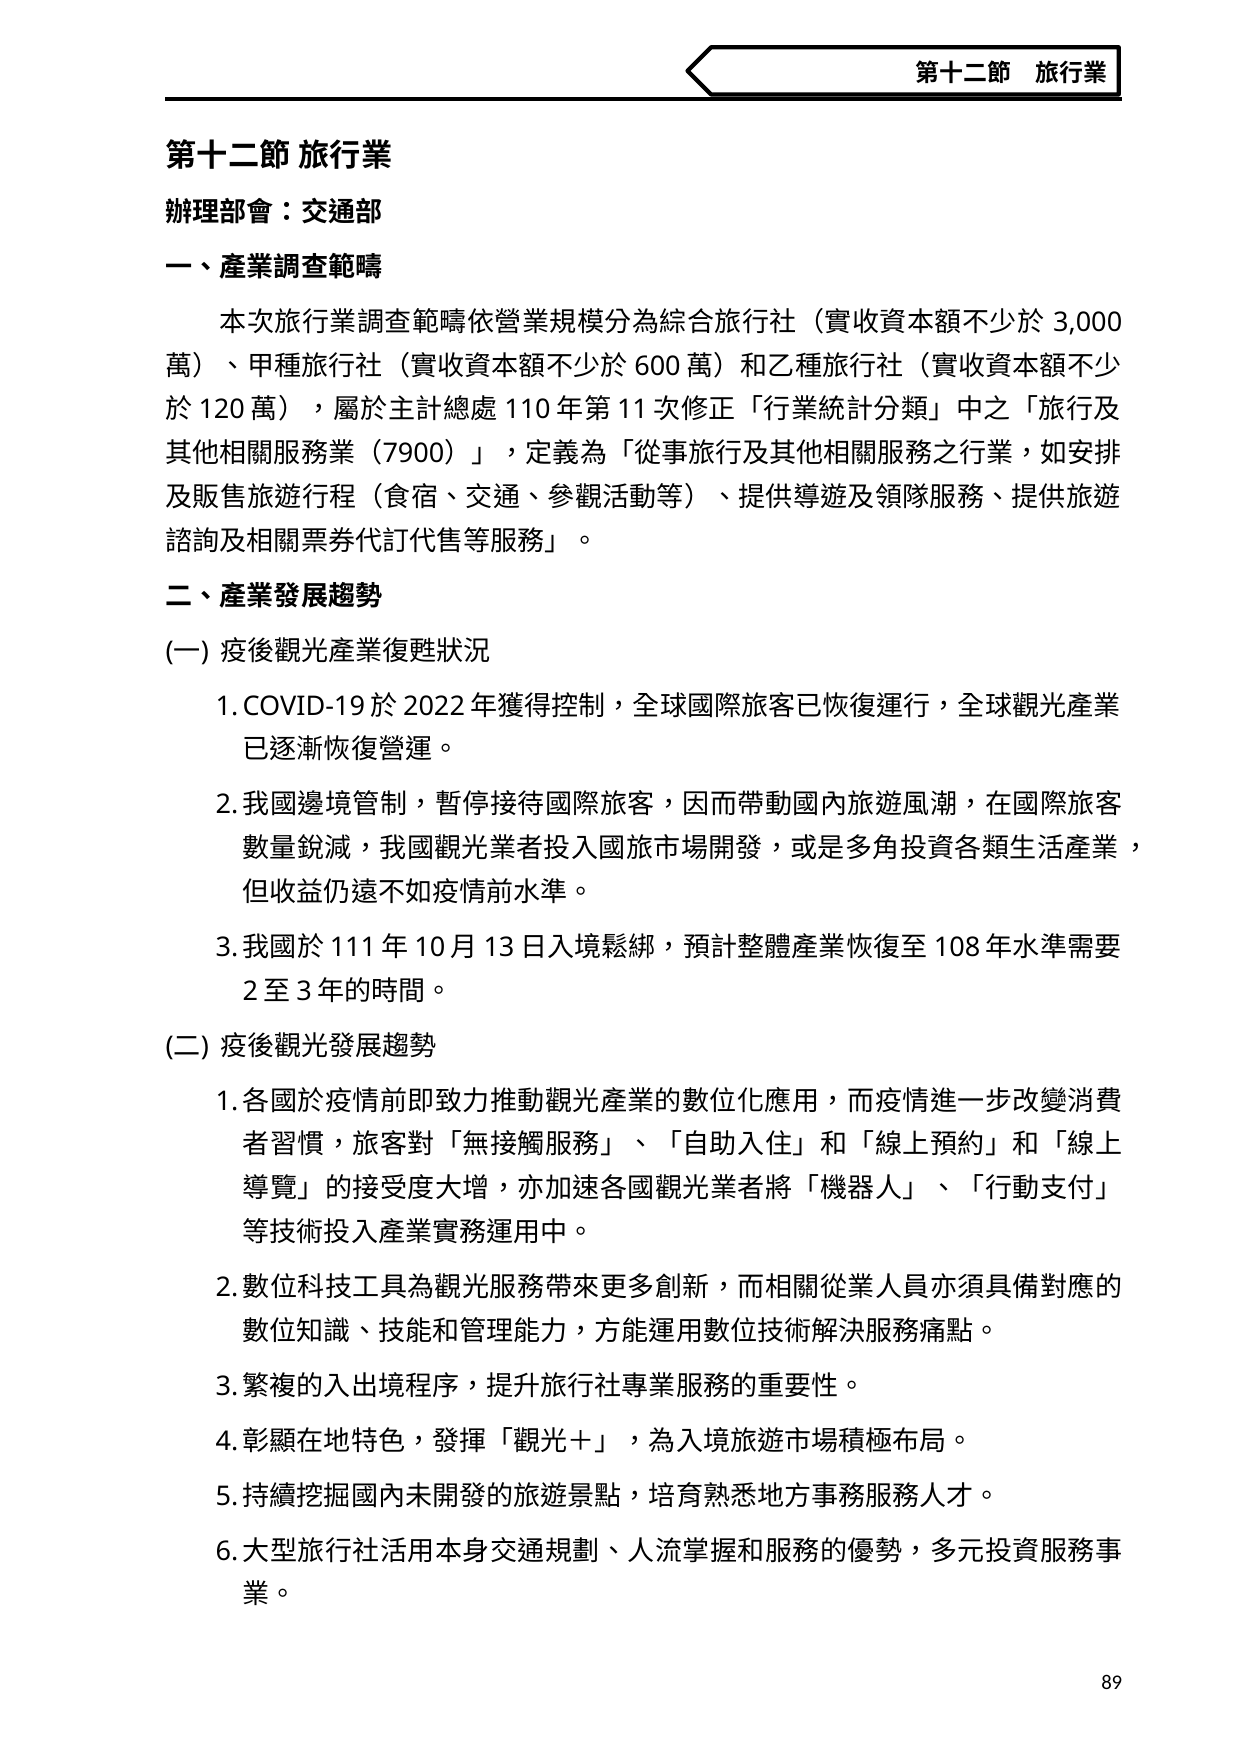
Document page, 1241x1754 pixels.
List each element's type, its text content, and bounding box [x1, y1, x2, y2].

text 本次旅行業調查範疇依營業規模分為綜合旅行社（實收資本額不少於3,000萬）、甲種旅行社（實收資本額不少於600萬）和乙種旅行社（實收資本額不少於120萬），屬於主計總處110年第11次修正「行業統計分類」中之「旅行及其他相關服務業（7900）」，定義為「從事旅行及其他相關服務之行業，如安排及販售旅遊行程（食宿、交通、參觀活動等）、提供導遊及領隊服務、提供旅遊諮詢及相關票券代訂代售等服務」。 [165, 296, 1122, 559]
text 一、產業調查範疇 [165, 241, 1122, 285]
text 辦理部會：交通部 [165, 186, 1122, 230]
list 疫後觀光產業復甦狀況 [165, 625, 1122, 669]
list 各國於疫情前即致力推動觀光產業的數位化應用，而疫情進一步改變消費者習慣，旅客對「無接觸服務」、「自助入住」和「線上預約」和「線上導覽」的接受度大增，亦加速各國觀光業者將「機器人」、「行動支付」等技術投入產業實務運用中。 [215, 1075, 1122, 1250]
list COVID-19於2022年獲得控制，全球國際旅客已恢復運行，全球觀光產業已逐漸恢復營運。 [215, 680, 1122, 768]
list 繁複的入出境程序，提升旅行社專業服務的重要性。 [215, 1360, 1122, 1404]
list 我國邊境管制，暫停接待國際旅客，因而帶動國內旅遊風潮，在國際旅客數量銳減，我國觀光業者投入國旅市場開發，或是多角投資各類生活產業，但收益仍遠不如疫情前水準。 [215, 779, 1122, 910]
list 疫後觀光發展趨勢 [165, 1020, 1122, 1064]
list 數位科技工具為觀光服務帶來更多創新，而相關從業人員亦須具備對應的數位知識、技能和管理能力，方能運用數位技術解決服務痛點。 [215, 1261, 1122, 1349]
list 持續挖掘國內未開發的旅遊景點，培育熟悉地方事務服務人才。 [215, 1470, 1122, 1514]
subtitle 旅行業 [165, 130, 1122, 175]
list 我國於111年10月13日入境鬆綁，預計整體產業恢復至108年水準需要2至3年的時間。 [215, 921, 1122, 1009]
list 大型旅行社活用本身交通規劃、人流掌握和服務的優勢，多元投資服務事業。 [215, 1525, 1122, 1613]
text 二、產業發展趨勢 [165, 570, 1122, 614]
list 彰顯在地特色，發揮「觀光＋」，為入境旅遊市場積極布局。 [215, 1415, 1122, 1459]
